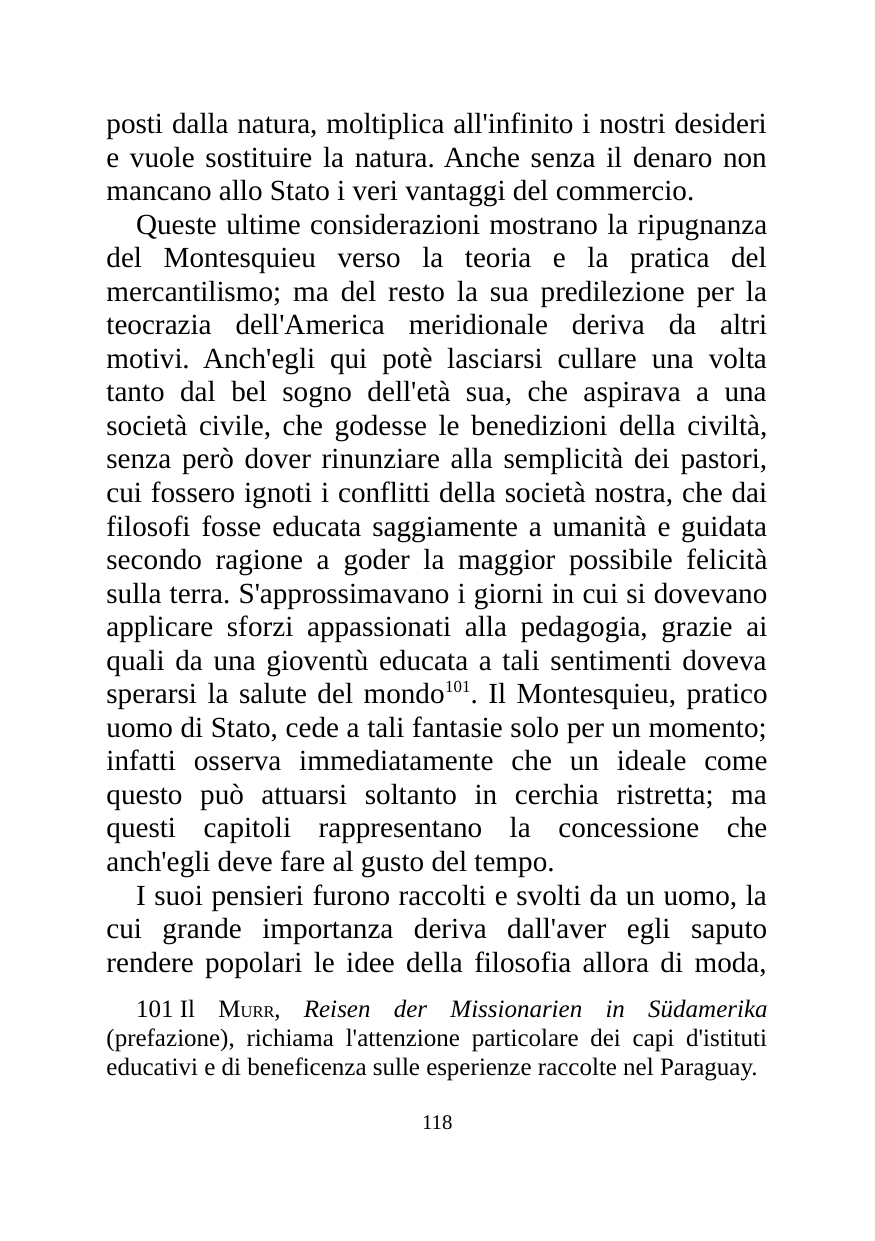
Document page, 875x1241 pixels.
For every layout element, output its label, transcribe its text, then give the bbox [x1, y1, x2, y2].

text posti dalla natura, moltiplica all'infinito i nostri desideri e vuole sostituire la natura. Anche senza il denaro non mancano allo Stato i veri vantaggi del commercio. [106, 106, 768, 207]
text Il Murr, Reisen der Missionarien in Südamerika (prefazione), richiama l'attenzione particolare dei capi d'istituti educativi e di beneficenza sulle esperienze raccolte nel Paraguay. [106, 994, 768, 1080]
text Queste ultime considerazioni mostrano la ripugnanza del Montesquieu verso la teoria e la pratica del mercantilismo; ma del resto la sua predilezione per la teocrazia dell'America meridionale deriva da altri motivi. Anch'egli qui potè lasciarsi cullare una volta tanto dal bel sogno dell'età sua, che aspirava a una società civile, che godesse le benedizioni della civiltà, senza però dover rinunziare alla semplicità dei pastori, cui fossero ignoti i conflitti della società nostra, che dai filosofi fosse educata saggiamente a umanità e guidata secondo ragione a goder la maggior possibile felicità sulla terra. S'approssimavano i giorni in cui si dovevano applicare sforzi appassionati alla pedagogia, grazie ai quali da una gioventù educata a tali sentimenti doveva sperarsi la salute del mondo. Il Montesquieu, pratico uomo di Stato, cede a tali fantasie solo per un momento; infatti osserva immediatamente che un ideale come questo può attuarsi soltanto in cerchia ristretta; ma questi capitoli rappresentano la concessione che anch'egli deve fare al gusto del tempo. [106, 207, 768, 878]
text I suoi pensieri furono raccolti e svolti da un uomo, la cui grande importanza deriva dall'aver egli saputo rendere popolari le idee della filosofia allora di moda, [106, 878, 768, 978]
